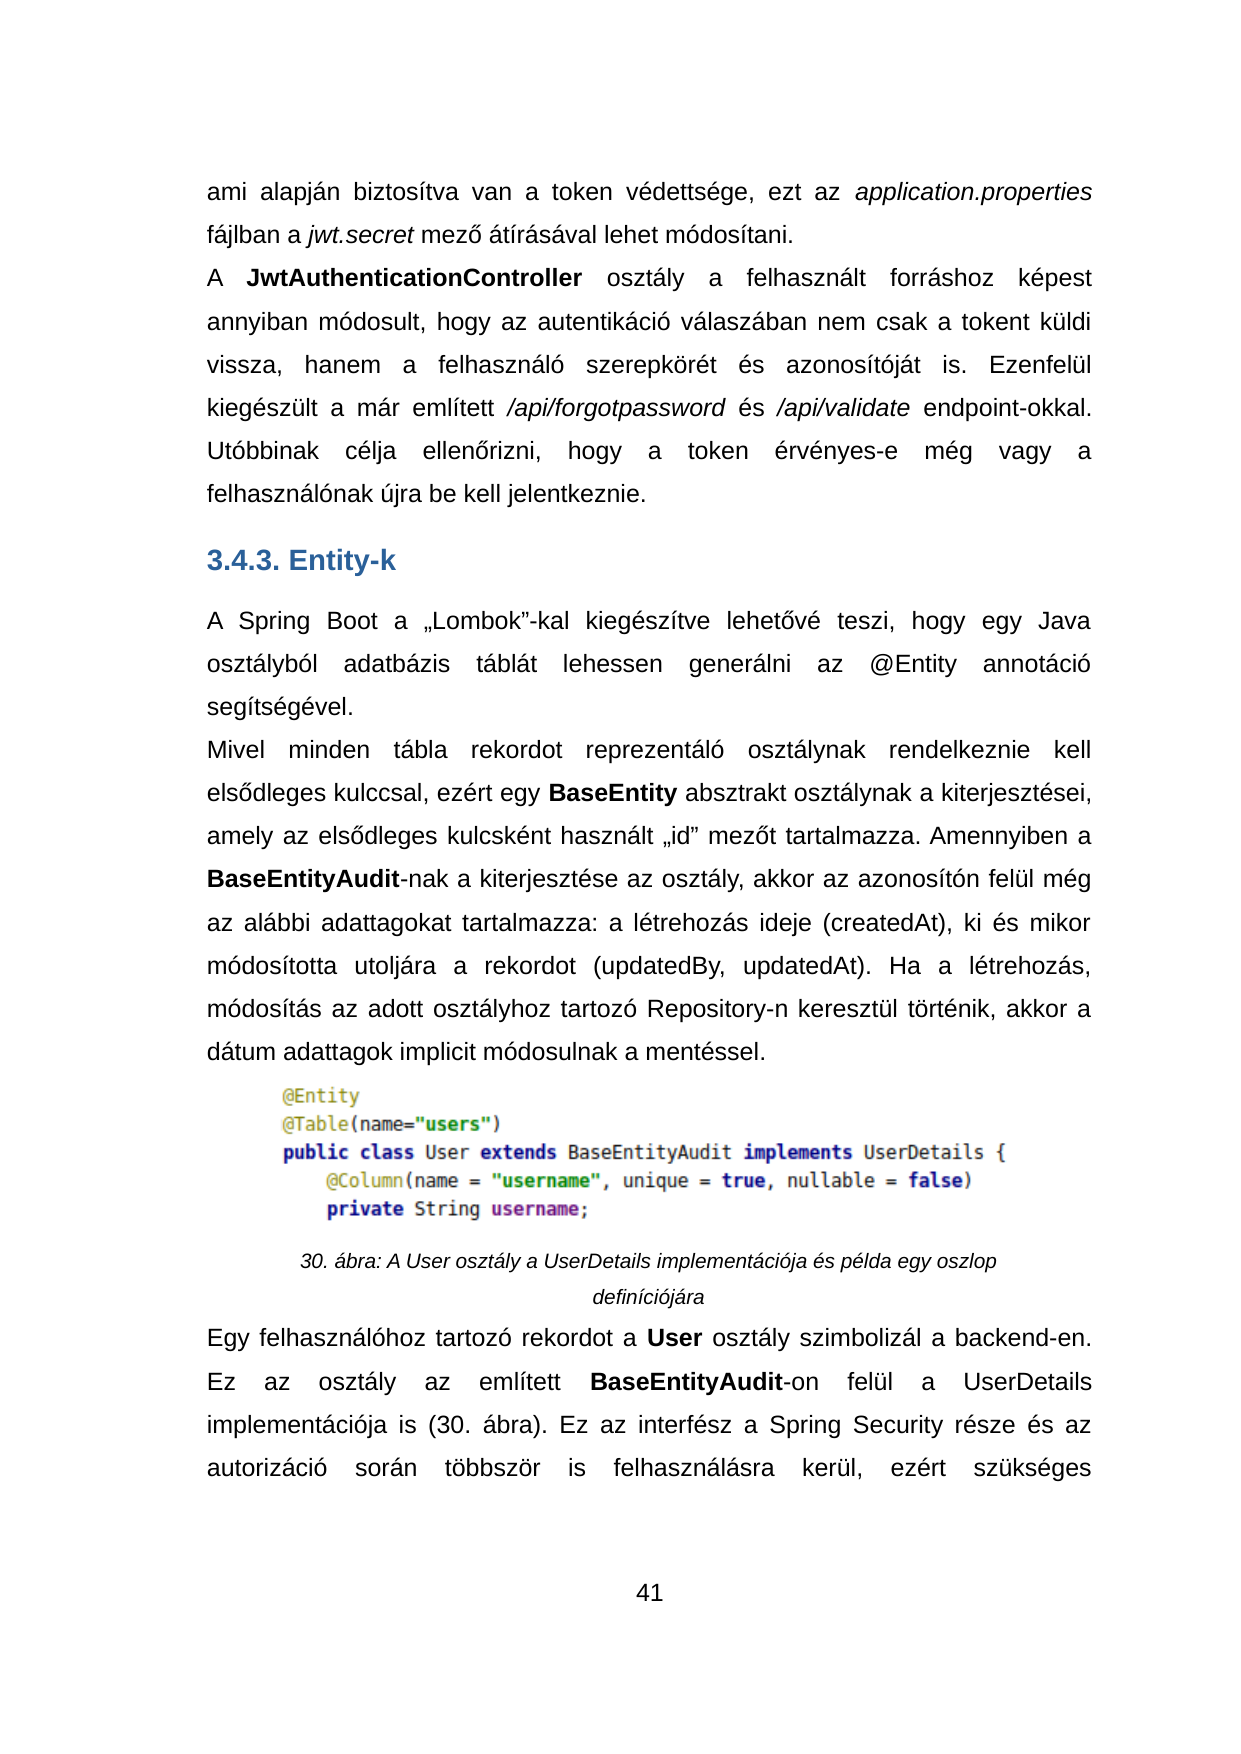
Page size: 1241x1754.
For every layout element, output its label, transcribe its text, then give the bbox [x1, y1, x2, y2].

text A Spring Boot a „Lombok”-kal kiegészítve lehetővé teszi, hogy egy Java osztályból adatbázis táblát lehessen generálni az @Entity annotáció segítségével. [207, 606, 1093, 721]
text Mivel minden tábla rekordot reprezentáló osztálynak rendelkeznie kell elsődleges kulccsal, ezért egy BaseEntity absztrakt osztálynak a kiterjesztései, amely az elsődleges kulcsként használt „id” mezőt tartalmazza. Amennyiben a BaseEntityAudit-nak a kiterjesztése az osztály, akkor az azonosítón felül még az alábbi adattagokat tartalmazza: a létrehozás ideje (createdAt), ki és mikor módosította utoljára a rekordot (updatedBy, updatedAt). Ha a létrehozás, módosítás az adott osztályhoz tartozó Repository-n keresztül történik, akkor a dátum adattagok implicit módosulnak a mentéssel. [207, 735, 1093, 1066]
text Egy felhasználóhoz tartozó rekordot a User osztály szimbolizál a backend-en. Ez az osztály az említett BaseEntityAudit-on felül a UserDetails implementációja is (30. ábra). Ez az interfész a Spring Security része és az autorizáció során többször is felhasználásra kerül, ezért szükséges [207, 1080, 1093, 1482]
subtitle Entity-k [207, 543, 1093, 576]
picture [280, 1084, 1019, 1233]
text ami alapján biztosítva van a token védettsége, ezt az application.properties fájlban a jwt.secret mező átírásával lehet módosítani. [207, 177, 1093, 249]
text A JwtAuthenticationController osztály a felhasznált forráshoz képest annyiban módosult, hogy az autentikáció válaszában nem csak a tokent küldi vissza, hanem a felhasználó szerepkörét és azonosítóját is. Ezenfelül kiegészült a már említett /api/forgotpassword és /api/validate endpoint-okkal. Utóbbinak célja ellenőrizni, hogy a token érvényes-e még vagy a felhasználónak újra be kell jelentkeznie. [207, 263, 1093, 508]
text 30. ábra: A User osztály a UserDetails implementációja és példa egy oszlop definíciójára [281, 1233, 1018, 1309]
